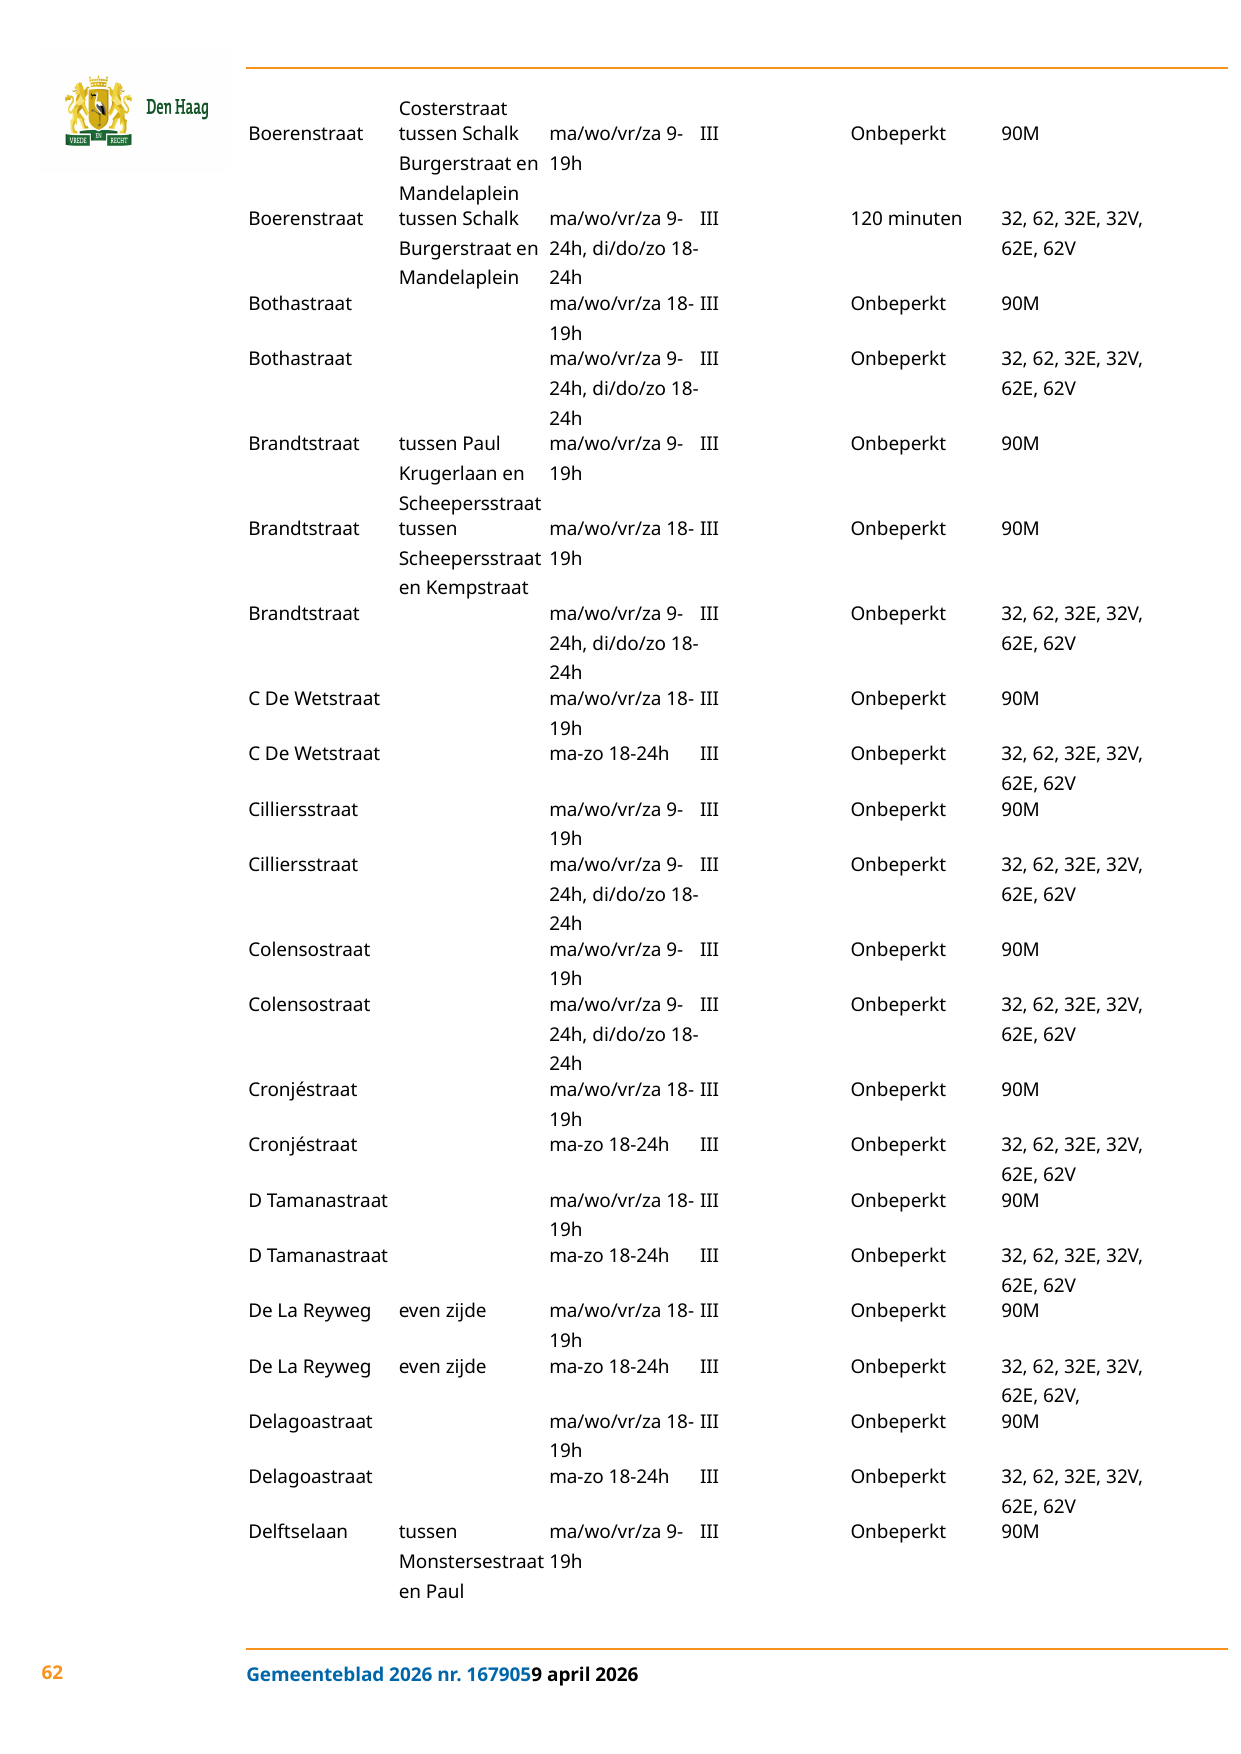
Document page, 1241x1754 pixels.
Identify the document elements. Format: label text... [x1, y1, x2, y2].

table_cell 90M [1001, 290, 1152, 346]
table_cell III [700, 685, 850, 741]
table_cell Onbeperkt [850, 936, 1001, 991]
table_cell III [700, 991, 850, 1076]
table_cell [399, 741, 549, 796]
table_cell De La Reyweg [248, 1353, 398, 1408]
table_cell 120 minuten [850, 205, 1001, 290]
table_cell Brandtstraat [248, 600, 398, 685]
table_cell ma-zo 18-24h [549, 1132, 700, 1187]
table_cell III [700, 1353, 850, 1408]
table_cell 90M [1001, 1408, 1152, 1463]
table_cell [248, 95, 398, 121]
table_cell ma/wo/vr/za 9-24h, di/do/zo 18-24h [549, 991, 700, 1076]
table_cell Onbeperkt [850, 851, 1001, 936]
table_cell [399, 1242, 549, 1297]
table_cell Cilliersstraat [248, 851, 398, 936]
table_cell Onbeperkt [850, 290, 1001, 346]
table_cell 90M [1001, 1076, 1152, 1132]
table_cell ma-zo 18-24h [549, 1242, 700, 1297]
table_cell Onbeperkt [850, 515, 1001, 600]
table_cell [549, 95, 700, 121]
table_cell 32, 62, 32E, 32V, 62E, 62V [1001, 741, 1152, 796]
table_cell 32, 62, 32E, 32V, 62E, 62V [1001, 1242, 1152, 1297]
table_cell 90M [1001, 796, 1152, 851]
table_cell Bothastraat [248, 346, 398, 431]
table_cell III [700, 741, 850, 796]
table_cell III [700, 1298, 850, 1353]
table_cell III [700, 515, 850, 600]
table_cell Onbeperkt [850, 121, 1001, 205]
table_cell De La Reyweg [248, 1298, 398, 1353]
table_cell Onbeperkt [850, 991, 1001, 1076]
table_cell III [700, 431, 850, 515]
table_cell III [700, 121, 850, 205]
table_cell Delagoastraat [248, 1464, 398, 1519]
table_cell [399, 1187, 549, 1242]
table_cell [399, 1464, 549, 1519]
table_cell ma/wo/vr/za 18-19h [549, 1298, 700, 1353]
table_cell 90M [1001, 1519, 1152, 1604]
table_cell ma/wo/vr/za 9-19h [549, 936, 700, 991]
table_cell ma/wo/vr/za 9-19h [549, 431, 700, 515]
table_cell D Tamanastraat [248, 1187, 398, 1242]
table_cell Onbeperkt [850, 1464, 1001, 1519]
table_cell III [700, 1464, 850, 1519]
table_cell III [700, 851, 850, 936]
table_cell III [700, 936, 850, 991]
table_cell Brandtstraat [248, 431, 398, 515]
table_cell [399, 1076, 549, 1132]
table_cell 32, 62, 32E, 32V, 62E, 62V [1001, 346, 1152, 431]
table_cell III [700, 290, 850, 346]
table_cell [399, 1132, 549, 1187]
table_cell 32, 62, 32E, 32V, 62E, 62V [1001, 1464, 1152, 1519]
table_cell tussen Schalk Burgerstraat en Mandelaplein [399, 121, 549, 205]
table_cell 32, 62, 32E, 32V, 62E, 62V [1001, 600, 1152, 685]
table_cell Bothastraat [248, 290, 398, 346]
table_cell Onbeperkt [850, 1076, 1001, 1132]
table_cell ma-zo 18-24h [549, 741, 700, 796]
table_cell ma/wo/vr/za 9-24h, di/do/zo 18-24h [549, 346, 700, 431]
table_cell III [700, 1519, 850, 1604]
table_cell ma/wo/vr/za 18-19h [549, 1076, 700, 1132]
table_cell Boerenstraat [248, 205, 398, 290]
table_cell ma/wo/vr/za 18-19h [549, 685, 700, 741]
table_cell [399, 991, 549, 1076]
table_cell Boerenstraat [248, 121, 398, 205]
table_cell [399, 936, 549, 991]
table_cell Delftselaan [248, 1519, 398, 1604]
table_cell C De Wetstraat [248, 741, 398, 796]
table_cell tussen Paul Krugerlaan en Scheepersstraat [399, 431, 549, 515]
table_cell Onbeperkt [850, 431, 1001, 515]
table_cell Onbeperkt [850, 1187, 1001, 1242]
table_cell Colensostraat [248, 936, 398, 991]
table_cell 32, 62, 32E, 32V, 62E, 62V [1001, 851, 1152, 936]
table_cell Onbeperkt [850, 346, 1001, 431]
table_cell ma/wo/vr/za 9-24h, di/do/zo 18-24h [549, 851, 700, 936]
table_cell III [700, 1187, 850, 1242]
table_cell 32, 62, 32E, 32V, 62E, 62V [1001, 1132, 1152, 1187]
table_cell ma/wo/vr/za 9-19h [549, 1519, 700, 1604]
table_cell tussen Monstersestraat en Paul [399, 1519, 549, 1604]
table_cell ma/wo/vr/za 9-24h, di/do/zo 18-24h [549, 205, 700, 290]
table_cell C De Wetstraat [248, 685, 398, 741]
table_cell Onbeperkt [850, 1408, 1001, 1463]
table_cell even zijde [399, 1298, 549, 1353]
table_cell Onbeperkt [850, 1353, 1001, 1408]
table_cell [700, 95, 850, 121]
table_cell ma-zo 18-24h [549, 1353, 700, 1408]
table_cell ma/wo/vr/za 9-24h, di/do/zo 18-24h [549, 600, 700, 685]
table_cell Cilliersstraat [248, 796, 398, 851]
table_cell Costerstraat [399, 95, 549, 121]
table_cell Cronjéstraat [248, 1076, 398, 1132]
table_cell ma/wo/vr/za 9-19h [549, 121, 700, 205]
picture [41, 47, 231, 172]
table_cell 90M [1001, 1187, 1152, 1242]
table_cell even zijde [399, 1353, 549, 1408]
table_cell ma/wo/vr/za 18-19h [549, 1187, 700, 1242]
table_cell ma/wo/vr/za 9-19h [549, 796, 700, 851]
table_cell III [700, 1408, 850, 1463]
table_cell 90M [1001, 431, 1152, 515]
table_cell III [700, 1242, 850, 1297]
table_cell Onbeperkt [850, 1298, 1001, 1353]
table_cell III [700, 1132, 850, 1187]
table_cell [1001, 95, 1152, 121]
table_cell 90M [1001, 685, 1152, 741]
table_cell tussen Scheepersstraat en Kempstraat [399, 515, 549, 600]
table_cell Onbeperkt [850, 1132, 1001, 1187]
table_cell ma/wo/vr/za 18-19h [549, 515, 700, 600]
table_cell Colensostraat [248, 991, 398, 1076]
table_cell Onbeperkt [850, 796, 1001, 851]
table_cell 32, 62, 32E, 32V, 62E, 62V, [1001, 1353, 1152, 1408]
table_cell Onbeperkt [850, 1519, 1001, 1604]
table_cell 90M [1001, 1298, 1152, 1353]
table_cell 32, 62, 32E, 32V, 62E, 62V [1001, 205, 1152, 290]
table_cell 90M [1001, 936, 1152, 991]
table_cell [399, 346, 549, 431]
table_cell [399, 685, 549, 741]
table_cell [399, 1408, 549, 1463]
table_cell [399, 600, 549, 685]
table_cell ma/wo/vr/za 18-19h [549, 290, 700, 346]
table_cell [850, 95, 1001, 121]
table_cell ma/wo/vr/za 18-19h [549, 1408, 700, 1463]
table_cell III [700, 346, 850, 431]
table_cell [399, 290, 549, 346]
table_cell Delagoastraat [248, 1408, 398, 1463]
table_cell ma-zo 18-24h [549, 1464, 700, 1519]
table_cell III [700, 205, 850, 290]
table_cell Onbeperkt [850, 741, 1001, 796]
table_cell Cronjéstraat [248, 1132, 398, 1187]
table_cell III [700, 796, 850, 851]
table_cell Onbeperkt [850, 685, 1001, 741]
table_cell tussen Schalk Burgerstraat en Mandelaplein [399, 205, 549, 290]
table_cell D Tamanastraat [248, 1242, 398, 1297]
table_cell III [700, 600, 850, 685]
table_cell [399, 796, 549, 851]
table_cell Onbeperkt [850, 600, 1001, 685]
table_cell [399, 851, 549, 936]
table_cell Onbeperkt [850, 1242, 1001, 1297]
table_cell 90M [1001, 121, 1152, 205]
table_cell Brandtstraat [248, 515, 398, 600]
table_cell III [700, 1076, 850, 1132]
table_cell 90M [1001, 515, 1152, 600]
table_cell 32, 62, 32E, 32V, 62E, 62V [1001, 991, 1152, 1076]
